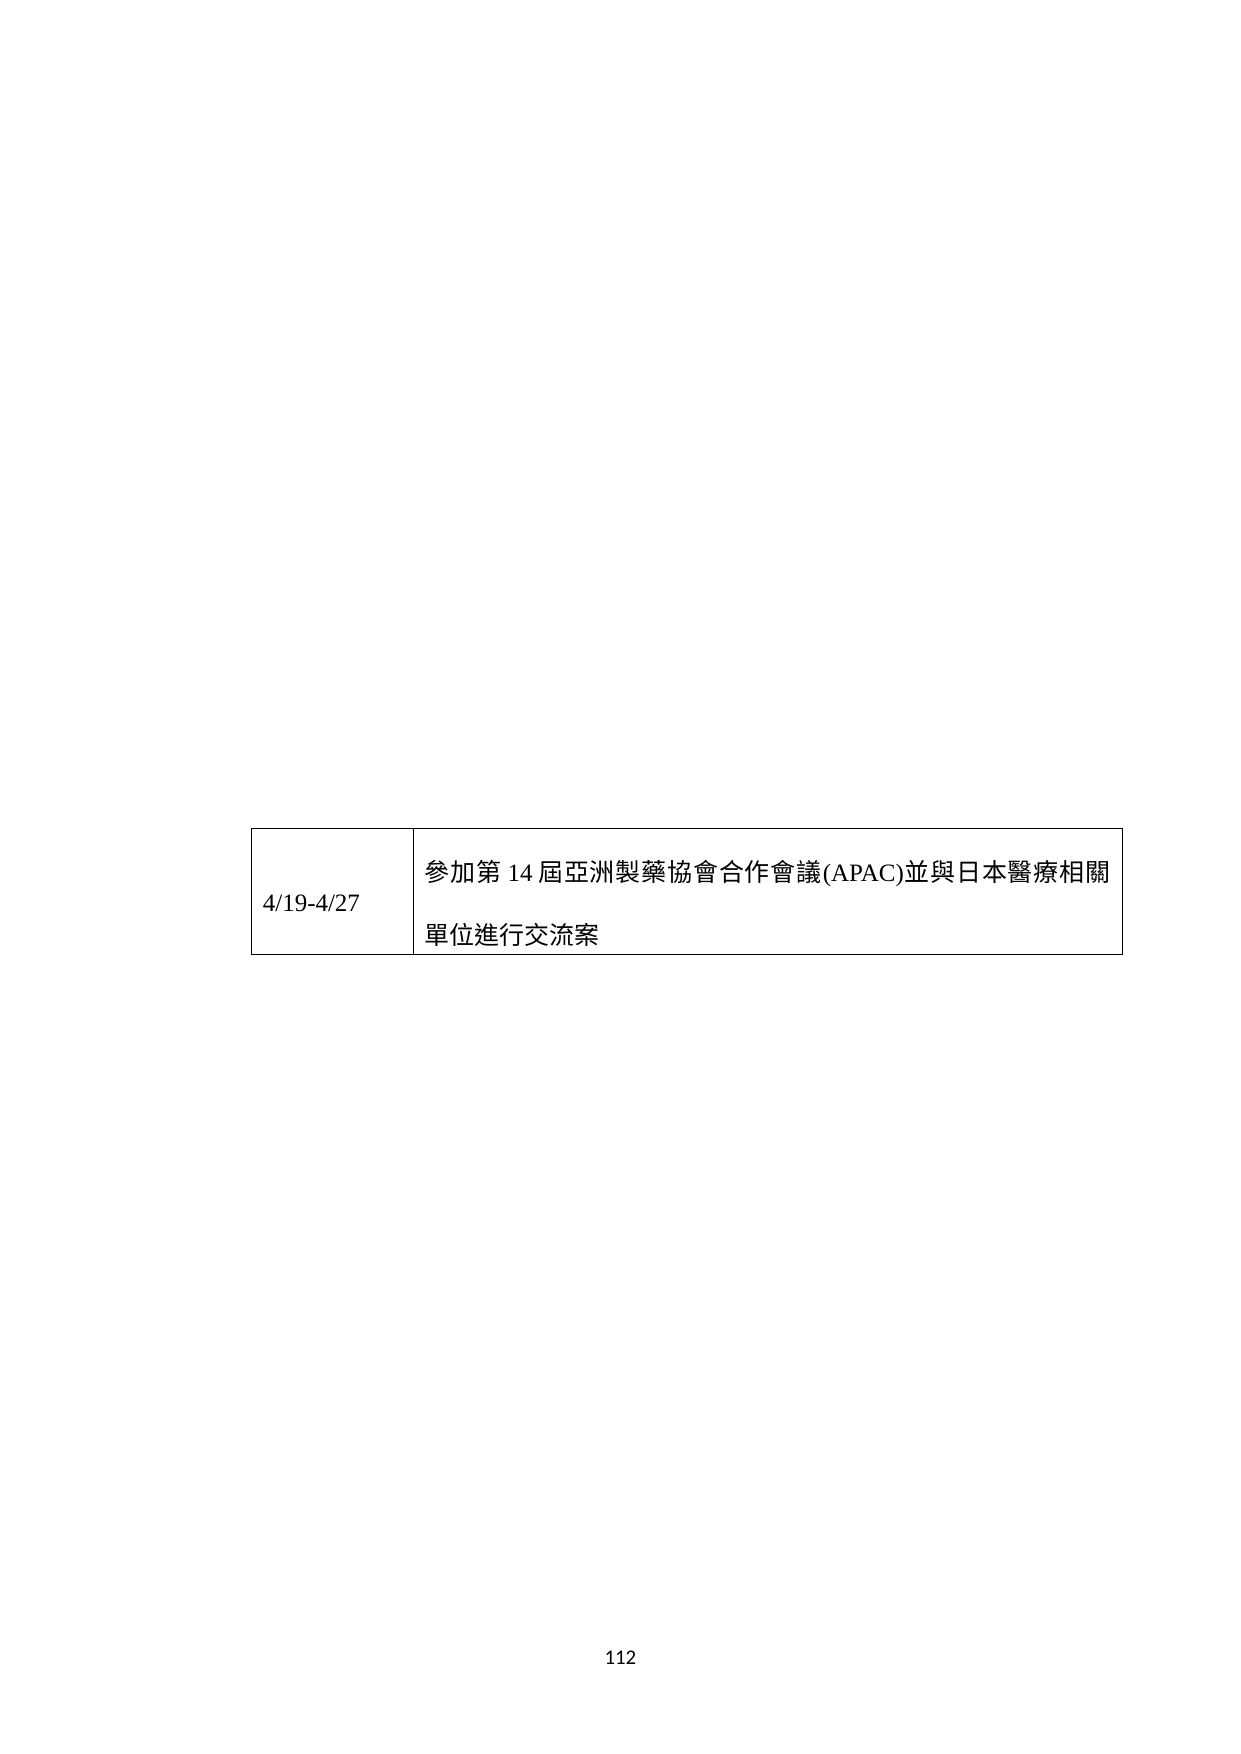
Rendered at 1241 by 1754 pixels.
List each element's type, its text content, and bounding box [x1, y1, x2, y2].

table_cell 參加第14屆亞洲製藥協會合作會議(APAC)並與日本醫療相關單位進行交流案 [414, 829, 1122, 954]
table_cell 4/19-4/27 [252, 829, 413, 954]
